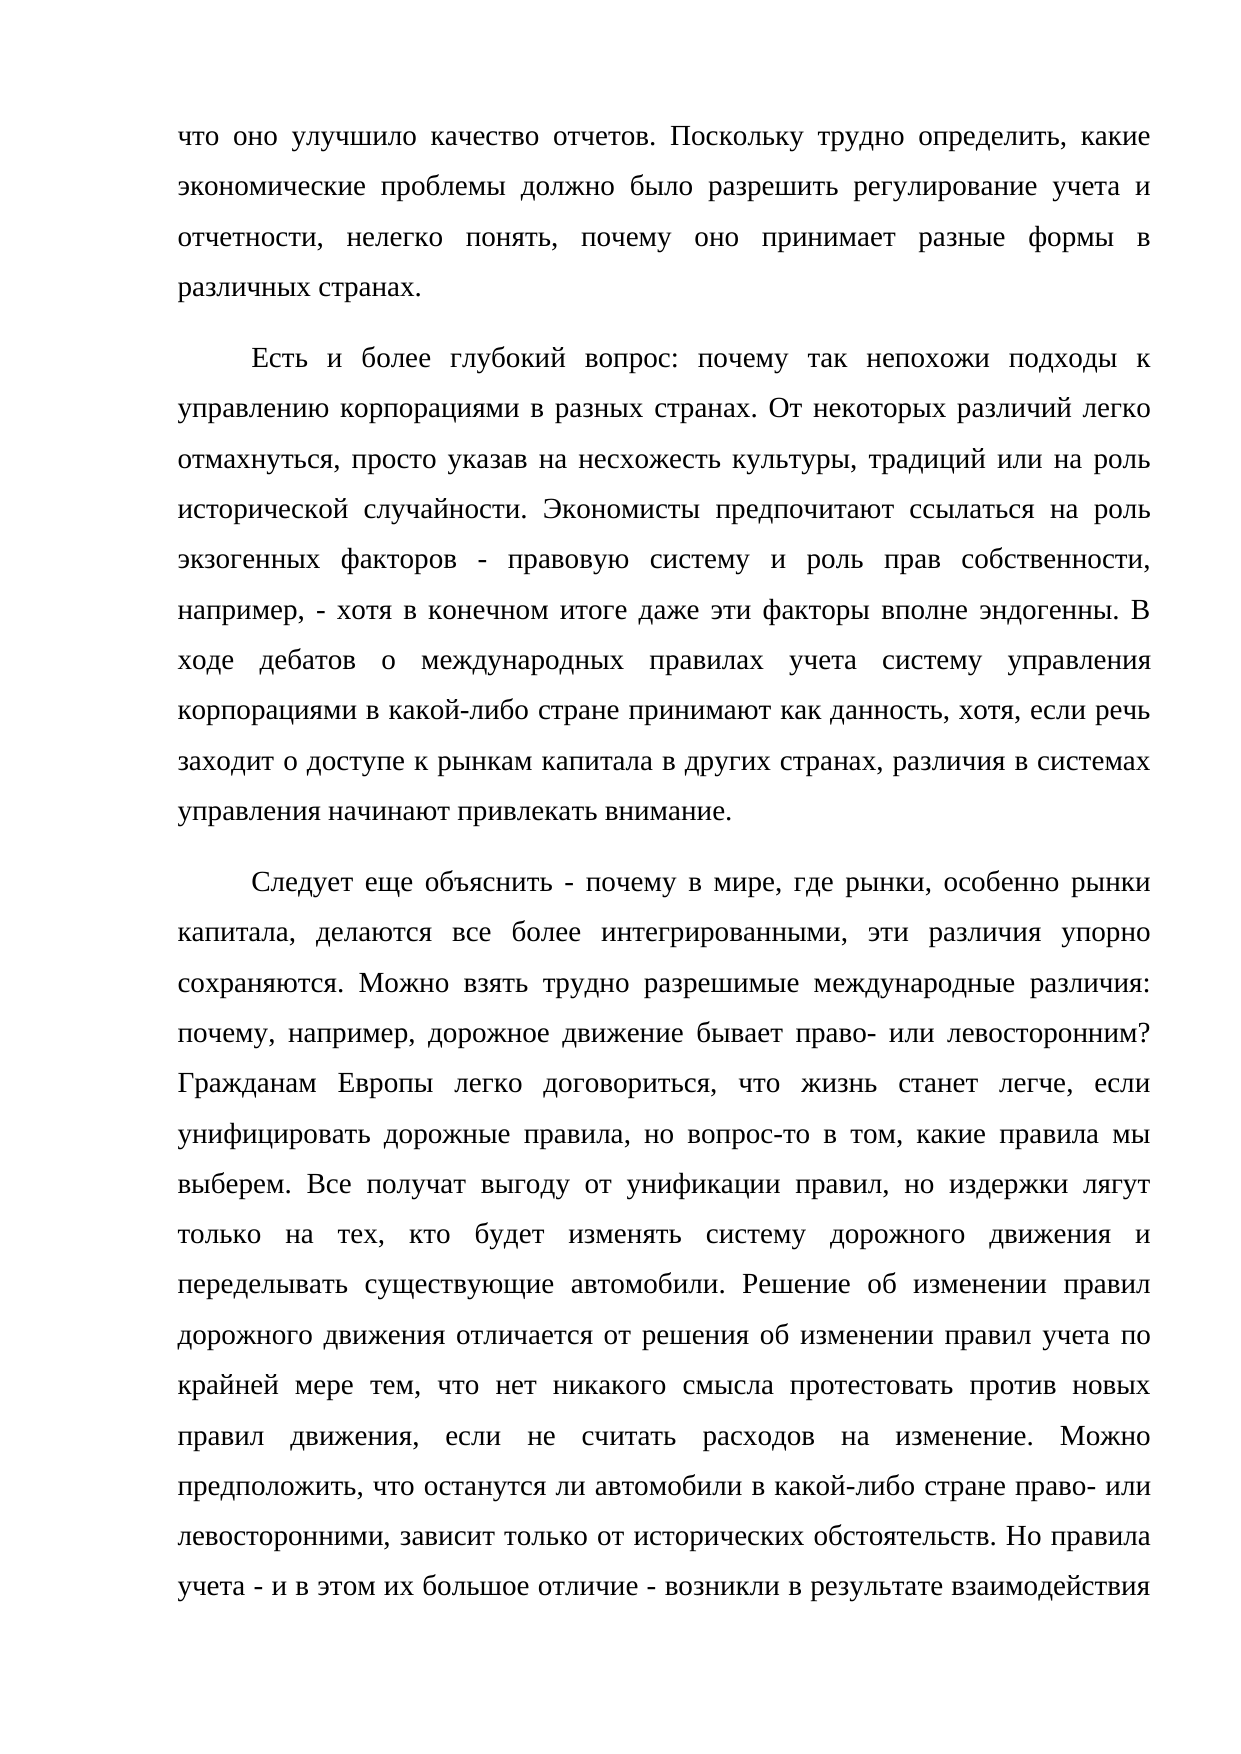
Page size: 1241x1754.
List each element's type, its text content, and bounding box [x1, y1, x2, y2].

text Следует еще объяснить - почему в мире, где рынки, особенно рынки капитала, делаются все более интегрированными, эти различия упорно сохраняются. Можно взять трудно разрешимые международные различия: почему, например, дорожное движение бывает право- или левосторонним? Гражданам Европы легко договориться, что жизнь станет легче, если унифицировать дорожные правила, но вопрос-то в том, какие правила мы выберем. Все получат выгоду от унификации правил, но издержки лягут только на тех, кто будет изменять систему дорожного движения и переделывать существующие автомобили. Решение об изменении правил дорожного движения отличается от решения об изменении правил учета по крайней мере тем, что нет никакого смысла протестовать против новых правил движения, если не считать расходов на изменение. Можно предположить, что останутся ли автомобили в какой-либо стране право- или левосторонними, зависит только от исторических обстоятельств. Но правила учета - и в этом их большое отличие - возникли в результате взаимодействия [177, 864, 1152, 1602]
text Есть и более глубокий вопрос: почему так непохожи подходы к управлению корпорациями в разных странах. От некоторых различий легко отмахнуться, просто указав на несхожесть культуры, традиций или на роль исторической случайности. Экономисты предпочитают ссылаться на роль экзогенных факторов - правовую систему и роль прав собственности, например, - хотя в конечном итоге даже эти факторы вполне эндогенны. В ходе дебатов о международных правилах учета систему управления корпорациями в какой-либо стране принимают как данность, хотя, если речь заходит о доступе к рынкам капитала в других странах, различия в системах управления начинают привлекать внимание. [177, 340, 1152, 827]
text что оно улучшило качество отчетов. Поскольку трудно определить, какие экономические проблемы должно было разрешить регулирование учета и отчетности, нелегко понять, почему оно принимает разные формы в различных странах. [177, 118, 1152, 303]
